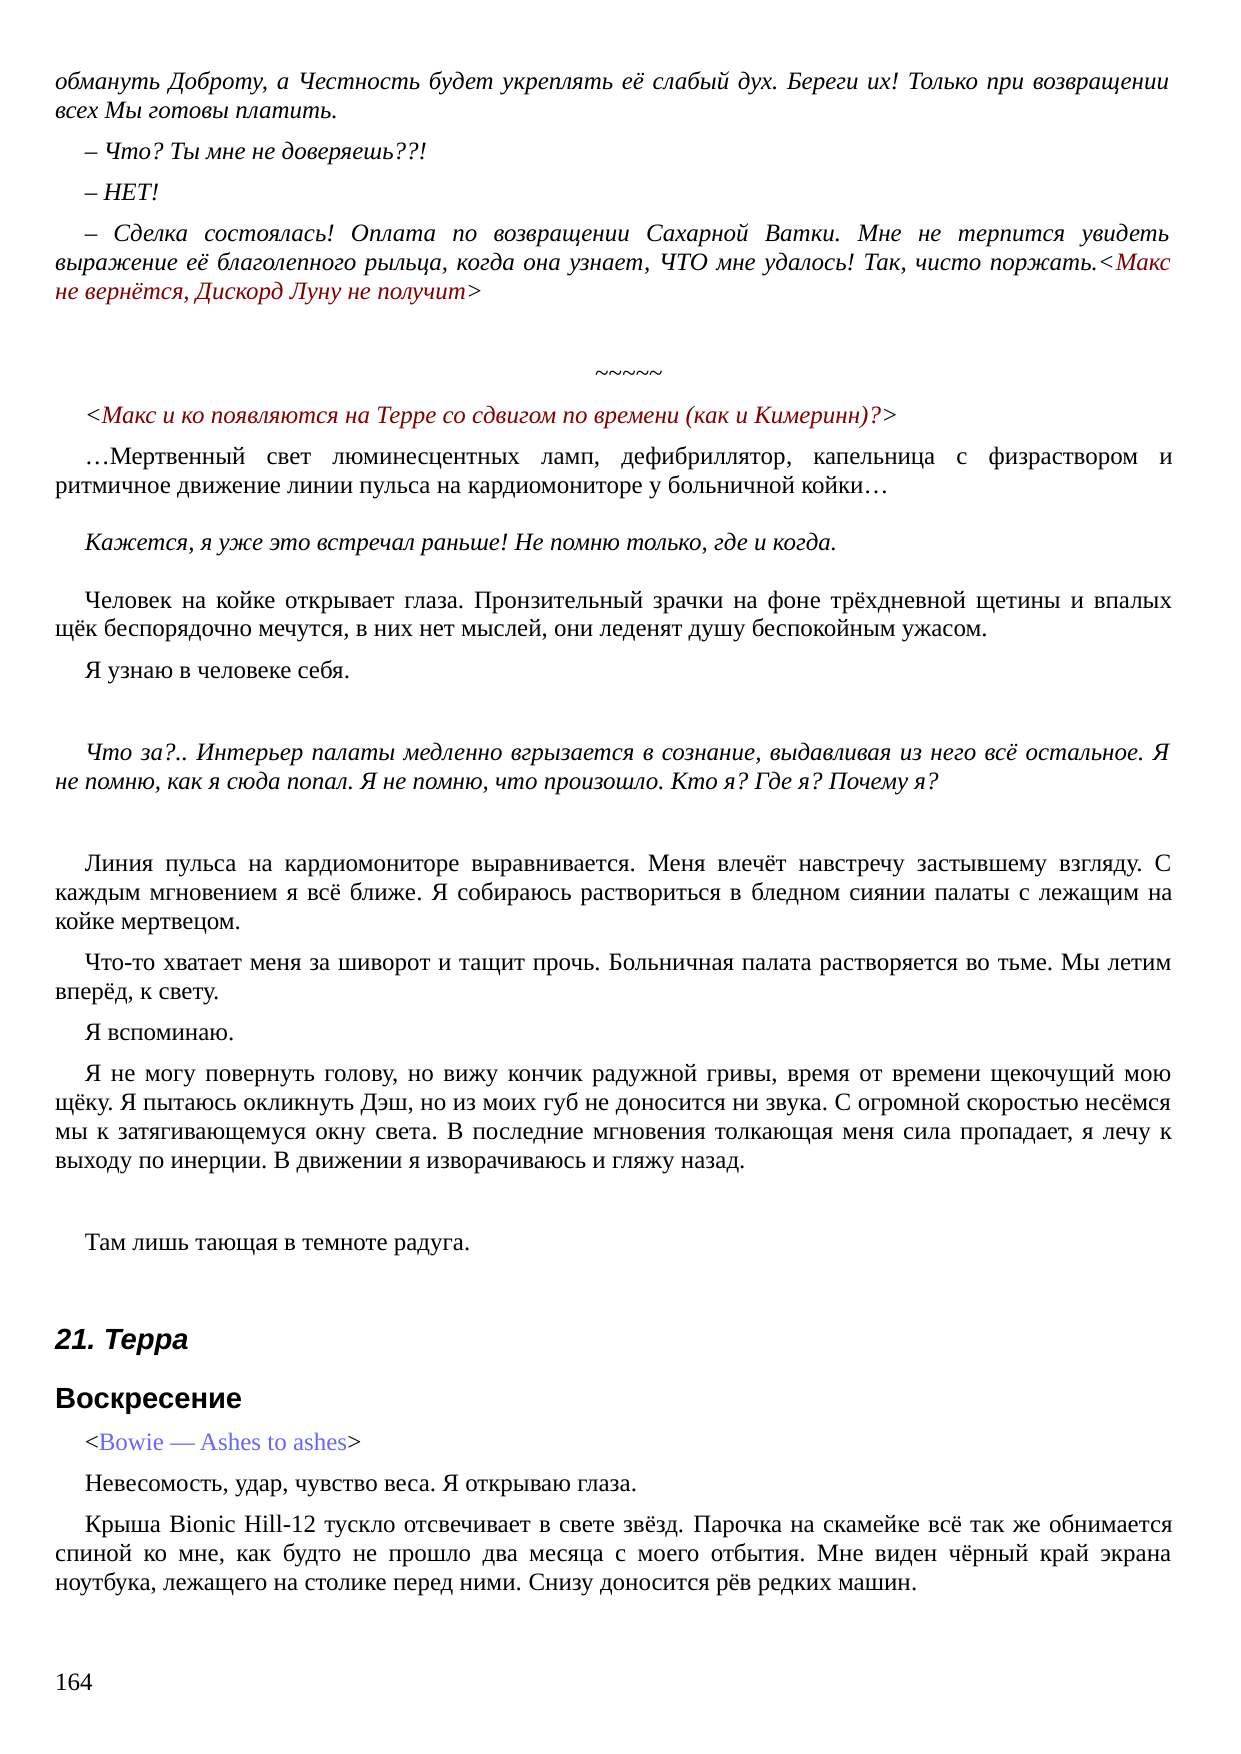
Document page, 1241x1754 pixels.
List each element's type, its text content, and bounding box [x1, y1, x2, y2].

text – НЕТ! [55, 177, 1173, 206]
text <Макс и ко появляются на Терре со сдвигом по времени (как и Кимеринн)?> [55, 400, 1173, 428]
subtitle Воскресение [55, 1381, 1173, 1414]
text Невесомость, удар, чувство веса. Я открываю глаза. [55, 1468, 1173, 1497]
text Крыша Bionic Hill-12 тускло отсвечивает в свете звёзд. Парочка на скамейке всё так же обнимается спиной ко мне, как будто не прошло два месяца с моего отбытия. Мне виден чёрный край экрана ноутбука, лежащего на столике перед ними. Снизу доносится рёв редких машин. [55, 1509, 1173, 1596]
text Линия пульса на кардиомониторе выравнивается. Меня влечёт навстречу застывшему взгляду. С каждым мгновением я всё ближе. Я собираюсь раствориться в бледном сиянии палаты с лежащим на койке мертвецом. [55, 848, 1173, 935]
text Что за?.. Интерьер палаты медленно вгрызается в сознание, выдавливая из него всё остальное. Я не помню, как я сюда попал. Я не помню, что произошло. Кто я? Где я? Почему я? [55, 737, 1173, 795]
text Я не могу повернуть голову, но вижу кончик радужной гривы, время от времени щекочущий мою щёку. Я пытаюсь окликнуть Дэш, но из моих губ не доносится ни звука. С огромной скоростью несёмся мы к затягивающемуся окну света. В последние мгновения толкающая меня сила пропадает, я лечу к выходу по инерции. В движении я изворачиваюсь и гляжу назад. [55, 1058, 1173, 1173]
subtitle 21. Терра [55, 1322, 1173, 1356]
text Там лишь тающая в темноте радуга. [55, 1227, 1173, 1256]
text Что-то хватает меня за шиворот и тащит прочь. Больничная палата растворяется во тьме. Мы летим вперёд, к свету. [55, 947, 1173, 1005]
text Кажется, я уже это встречал раньше! Не помню только, где и когда. [55, 527, 1173, 556]
text Человек на койке открывает глаза. Пронзительный зрачки на фоне трёхдневной щетины и впалых щёк беспорядочно мечутся, в них нет мыслей, они леденят душу беспокойным ужасом. [55, 585, 1173, 642]
text <Bowie — Ashes to ashes> [55, 1427, 1173, 1456]
text – Что? Ты мне не доверяешь??! [55, 136, 1173, 165]
text …Мертвенный свет люминесцентных ламп, дефибриллятор, капельница с физраствором и ритмичное движение линии пульса на кардиомониторе у больничной койки… [55, 441, 1173, 498]
text обмануть Доброту, а Честность будет укреплять её слабый дух. Береги их! Только при возвращении всех Мы готовы платить. [55, 66, 1173, 123]
text Я вспоминаю. [55, 1017, 1173, 1046]
text Я узнаю в человеке себя. [55, 655, 1173, 683]
text – Сделка состоялась! Оплата по возвращении Сахарной Ватки. Мне не терпится увидеть выражение её благолепного рыльца, когда она узнает, ЧТО мне удалось! Так, чисто поржать.<Макс не вернётся, Дискорд Луну не получит> [55, 218, 1173, 305]
text ~~~~~ [55, 358, 1173, 387]
